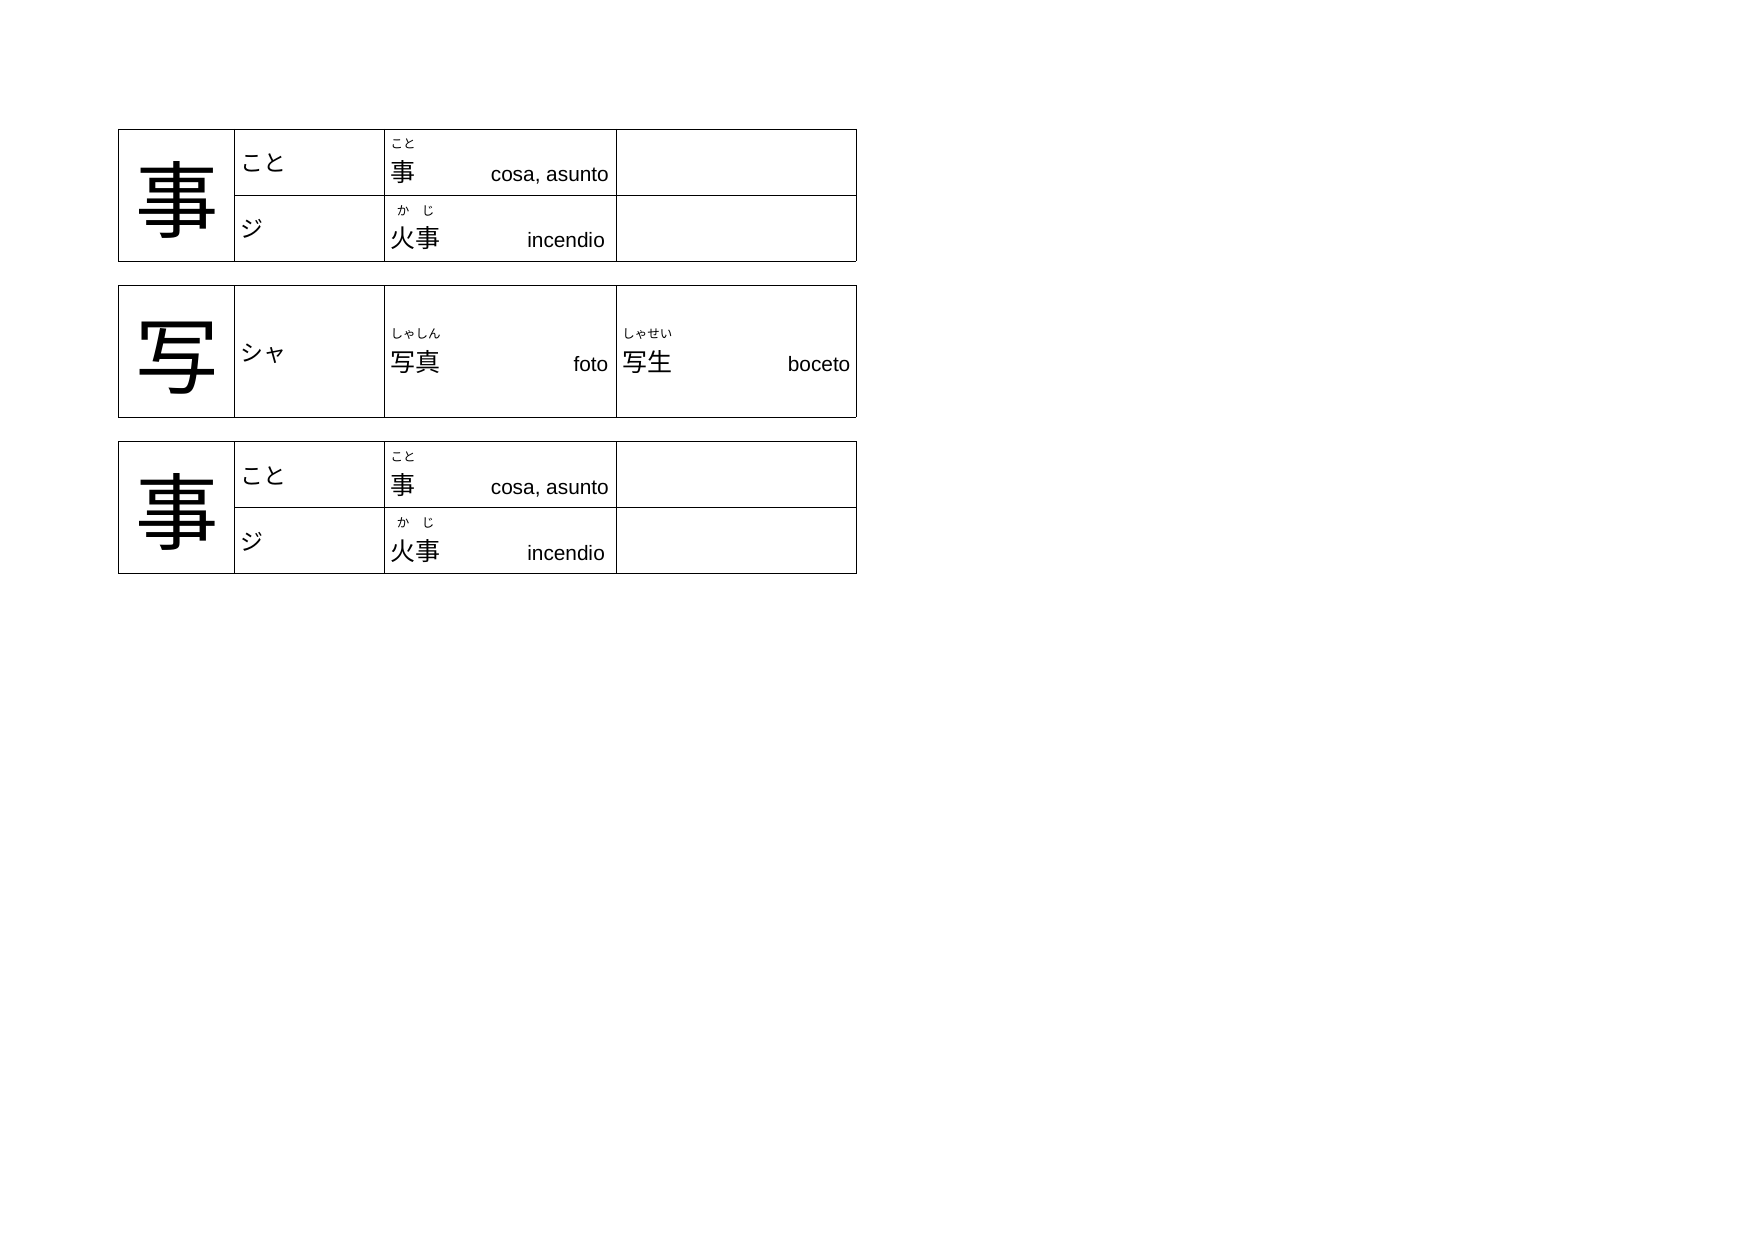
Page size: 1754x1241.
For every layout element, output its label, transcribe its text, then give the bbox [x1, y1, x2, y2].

table_header シャ [235, 286, 384, 417]
table_header 写しゃ真しん foto [385, 286, 616, 417]
table_header 事 [119, 130, 234, 261]
table_cell 火か事じ incendio [385, 196, 616, 261]
table_header こと [235, 130, 384, 194]
table_header 事こと cosa, asunto [385, 130, 616, 194]
table_header [617, 442, 856, 507]
table_header 事 [119, 442, 234, 573]
table_cell [617, 508, 856, 573]
table_cell 火か事じ incendio [385, 508, 616, 573]
table_header 写しゃ生せい boceto [617, 286, 856, 417]
table_cell ジ [235, 508, 384, 573]
table_header 写 [119, 286, 234, 417]
table_header 事こと cosa, asunto [385, 442, 616, 507]
table_header こと [235, 442, 384, 507]
table_header [617, 130, 856, 194]
table_cell [617, 196, 856, 261]
table_cell ジ [235, 196, 384, 261]
